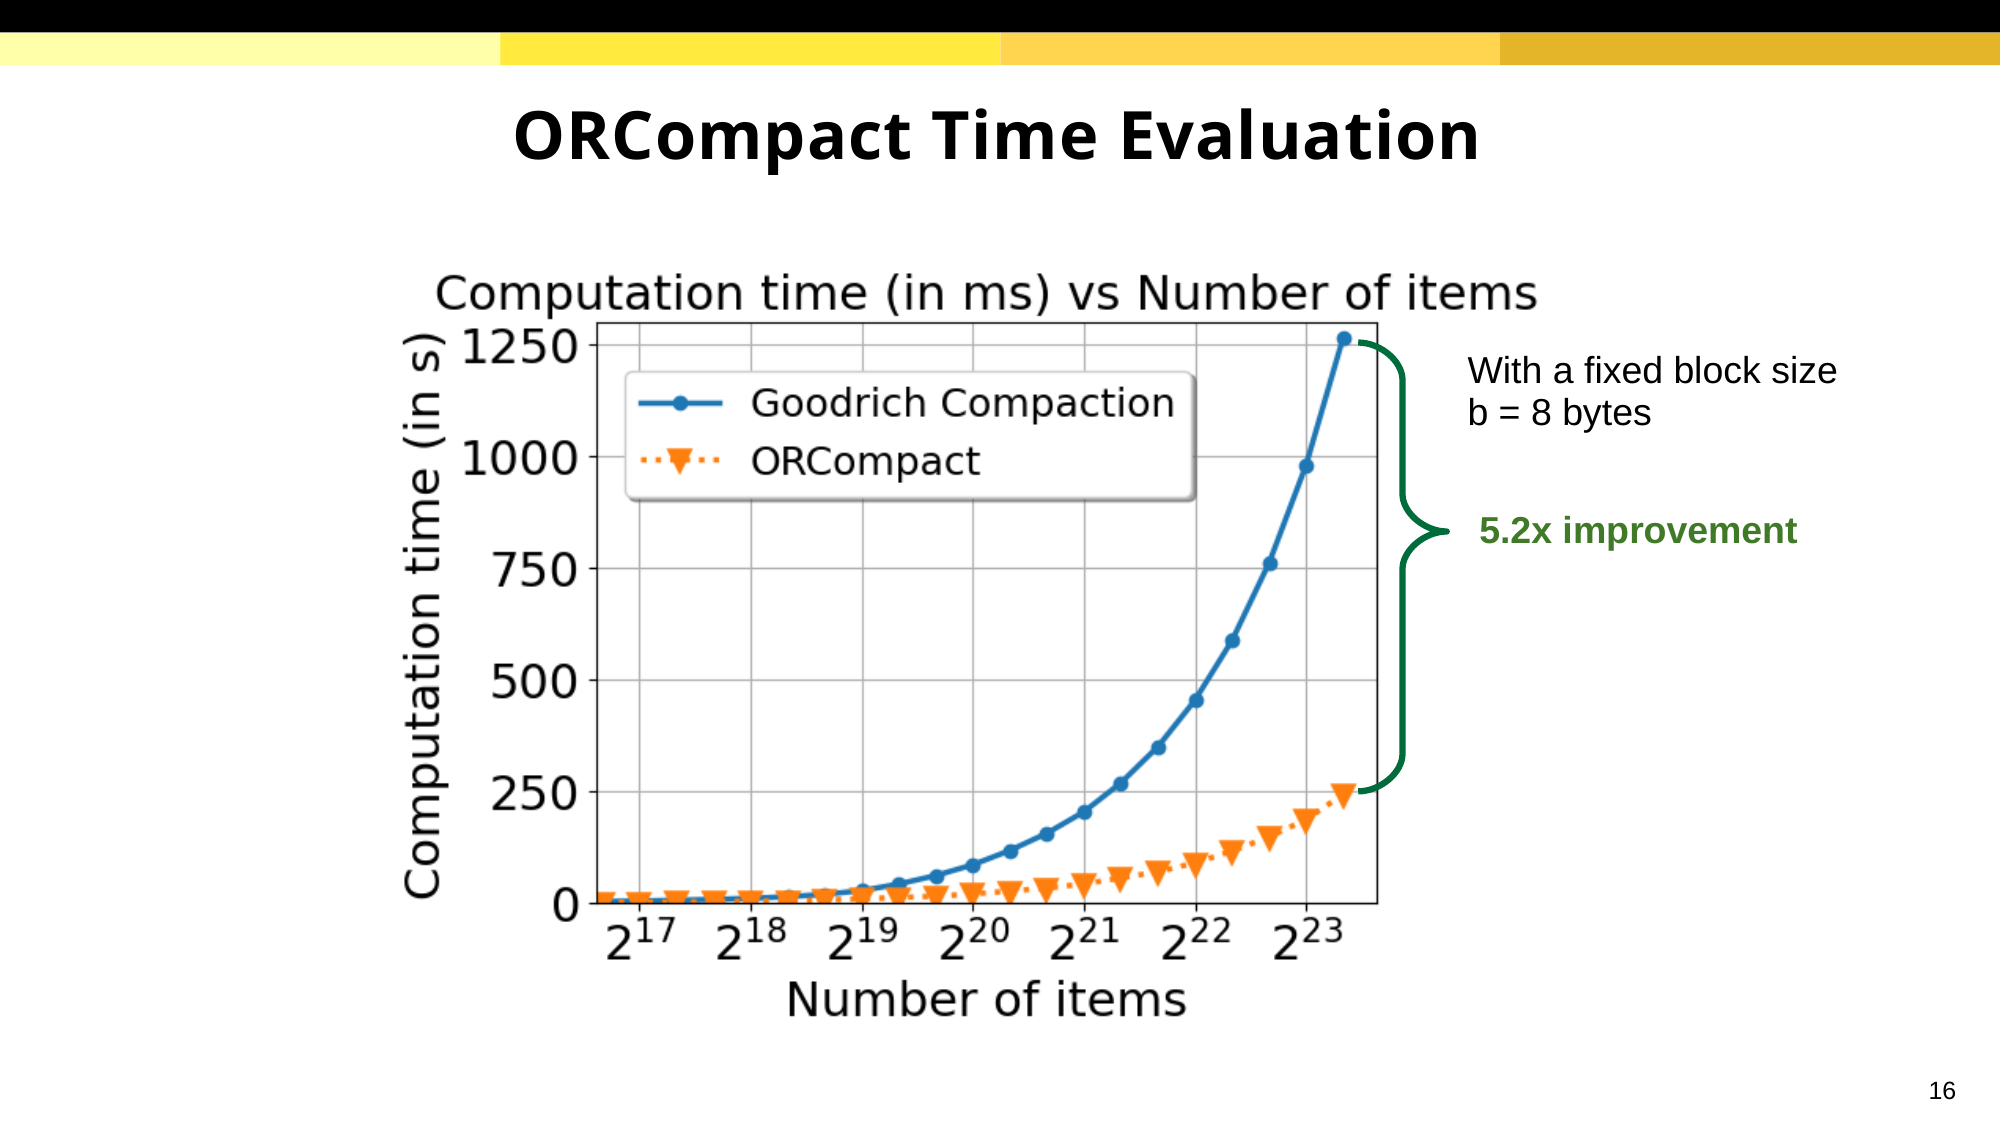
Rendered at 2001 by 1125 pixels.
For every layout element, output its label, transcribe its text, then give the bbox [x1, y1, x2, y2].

text_box 16 [1913, 1069, 1972, 1113]
text_box With a fixed block size b = 8 bytes [1452, 342, 1938, 442]
text_box 5.2x improvement [1464, 501, 1819, 601]
picture [389, 258, 1553, 1040]
title ORCompact Time Evaluation [48, 65, 1947, 213]
